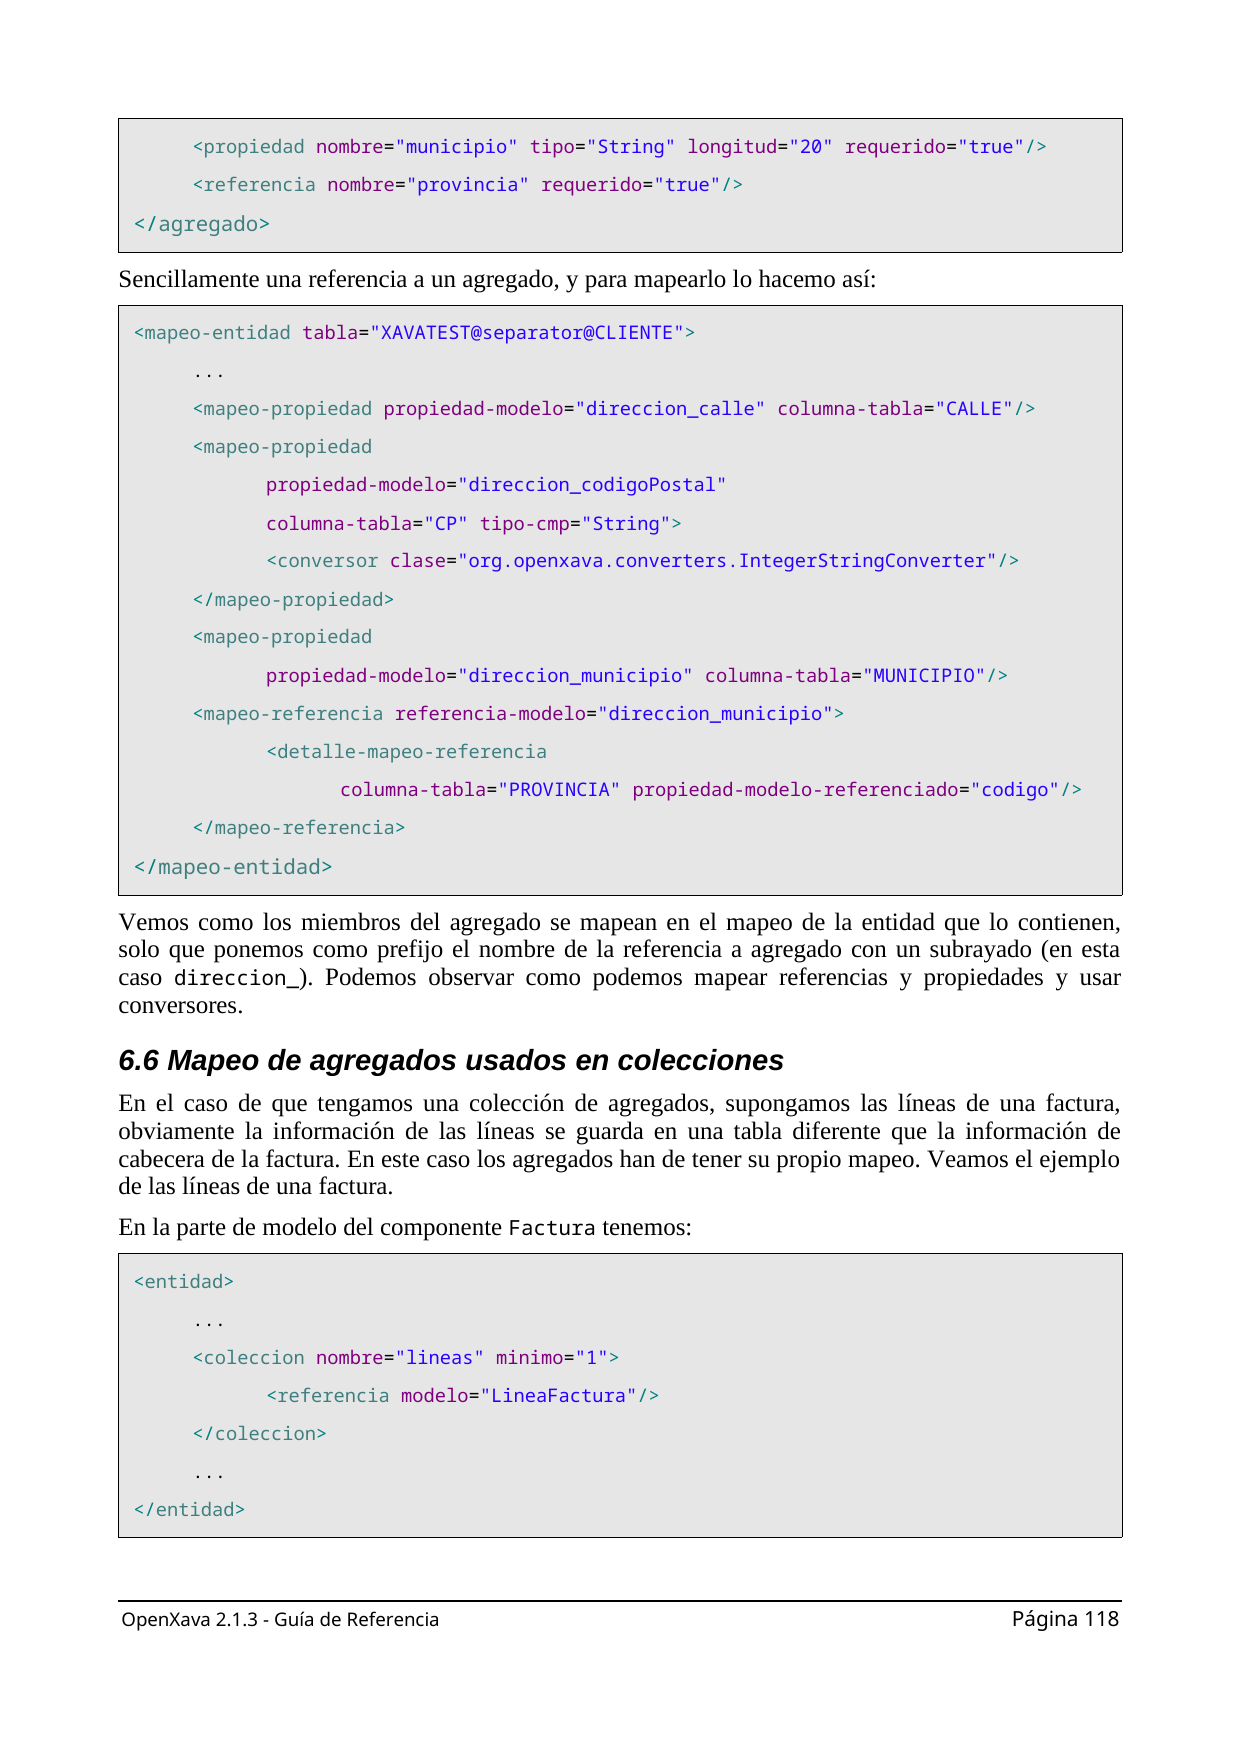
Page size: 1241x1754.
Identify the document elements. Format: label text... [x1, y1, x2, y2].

text <mapeo-propiedad propiedad-modelo="direccion_calle" columna-tabla="CALLE"/> [119, 381, 1122, 419]
text ... [119, 343, 1122, 381]
text ... [119, 1443, 1122, 1481]
text <referencia nombre="provincia" requerido="true"/> [119, 156, 1122, 194]
text <entidad> [119, 1254, 1122, 1291]
text <propiedad nombre="municipio" tipo="String" longitud="20" requerido="true"/> [119, 119, 1122, 156]
text <coleccion nombre="lineas" minimo="1"> [119, 1329, 1122, 1367]
text </mapeo-entidad> [119, 837, 1122, 895]
text columna-tabla="CP" tipo-cmp="String"> [119, 495, 1122, 533]
text <detalle-mapeo-referencia [119, 723, 1122, 761]
text Vemos como los miembros del agregado se mapean en el mapeo de la entidad que lo contienen, solo que ponemos como prefijo el nombre de la referencia a agregado con un subrayado (en esta caso direccion_). Podemos observar como podemos mapear referencias y propiedades y usar conversores. [118, 908, 1122, 1019]
text <referencia modelo="LineaFactura"/> [119, 1367, 1122, 1405]
text </mapeo-propiedad> [119, 571, 1122, 609]
text </mapeo-referencia> [119, 799, 1122, 837]
text </entidad> [119, 1481, 1122, 1537]
text <conversor clase="org.openxava.converters.IntegerStringConverter"/> [119, 533, 1122, 571]
text <mapeo-referencia referencia-modelo="direccion_municipio"> [119, 685, 1122, 723]
text Sencillamente una referencia a un agregado, y para mapearlo lo hacemo así: [118, 265, 1122, 292]
text </coleccion> [119, 1405, 1122, 1443]
text En el caso de que tengamos una colección de agregados, supongamos las líneas de una factura, obviamente la información de las líneas se guarda en una tabla diferente que la información de cabecera de la factura. En este caso los agregados han de tener su propio mapeo. Veamos el ejemplo de las líneas de una factura. [118, 1089, 1122, 1200]
text <mapeo-propiedad [119, 419, 1122, 457]
text <mapeo-propiedad [119, 609, 1122, 647]
text propiedad-modelo="direccion_municipio" columna-tabla="MUNICIPIO"/> [119, 647, 1122, 685]
text </agregado> [119, 194, 1122, 252]
subtitle Mapeo de agregados usados en colecciones [118, 1044, 1122, 1077]
text En la parte de modelo del componente Factura tenemos: [118, 1213, 1122, 1241]
text ... [119, 1291, 1122, 1329]
text columna-tabla="PROVINCIA" propiedad-modelo-referenciado="codigo"/> [119, 761, 1122, 799]
text propiedad-modelo="direccion_codigoPostal" [119, 457, 1122, 495]
text <mapeo-entidad tabla="XAVATEST@separator@CLIENTE"> [119, 306, 1122, 343]
